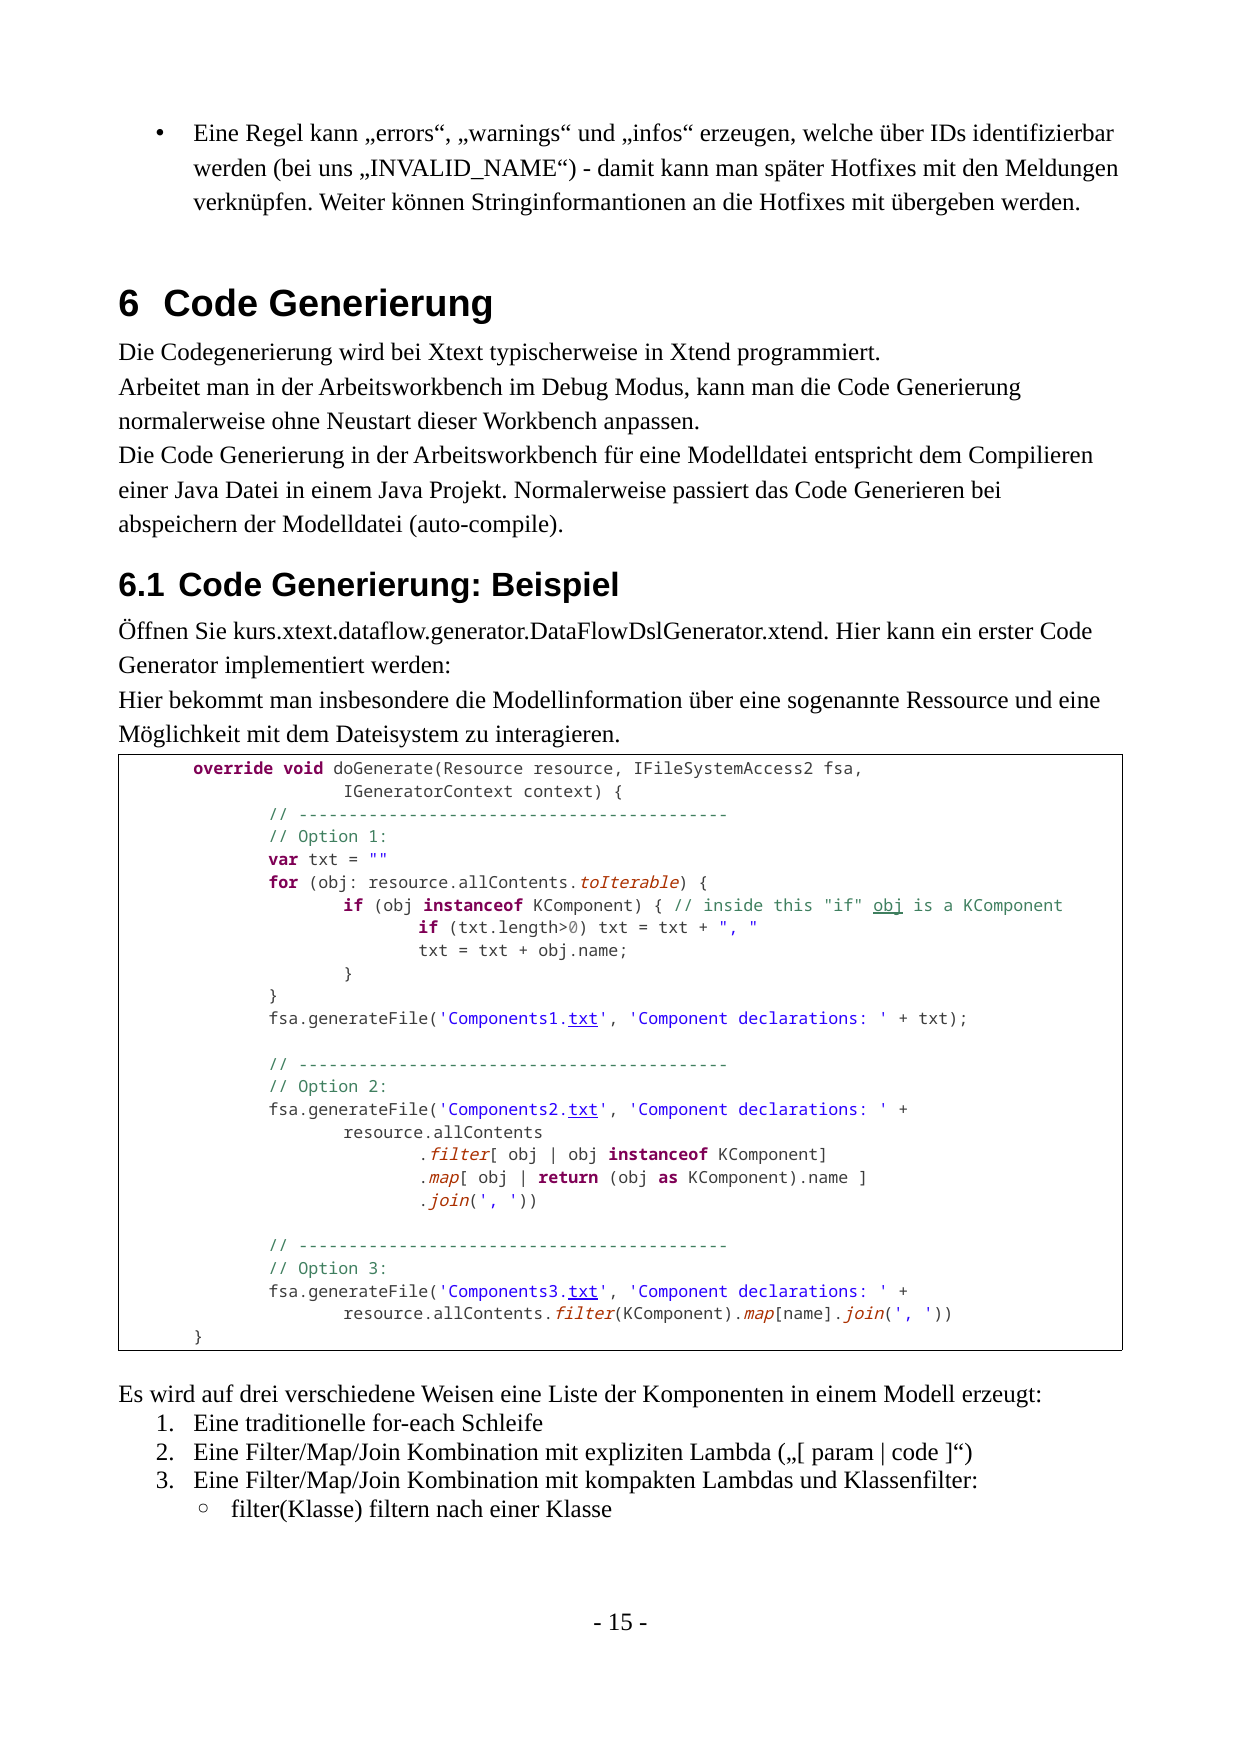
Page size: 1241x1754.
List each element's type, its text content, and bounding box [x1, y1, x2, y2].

text resource.allContents.filter(KComponent).map[name].join(', ')) [119, 1299, 1122, 1322]
text } [119, 981, 1122, 1004]
text } [119, 1322, 1122, 1350]
text Die Codegenerierung wird bei Xtext typischerweise in Xtend programmiert. [118, 337, 1122, 366]
text if (obj instanceof KComponent) { // inside this "if" obj is a KComponent [119, 890, 1122, 913]
list filter(Klasse) filtern nach einer Klasse [193, 1494, 1122, 1523]
text .map[ obj | return (obj as KComponent).name ] [119, 1163, 1122, 1185]
text // Option 2: [119, 1072, 1122, 1094]
text txt = txt + obj.name; [119, 936, 1122, 958]
text override void doGenerate(Resource resource, IFileSystemAccess2 fsa, [119, 755, 1122, 777]
text Es wird auf drei verschiedene Weisen eine Liste der Komponenten in einem Modell erzeugt: [118, 1379, 1122, 1408]
list Eine Filter/Map/Join Kombination mit expliziten Lambda („[ param | code ]“) [156, 1437, 1122, 1465]
text Öffnen Sie kurs.xtext.dataflow.generator.DataFlowDslGenerator.xtend. Hier kann ein erster Code Generator implementiert werden: [118, 616, 1122, 679]
list Eine Regel kann „errors“, „warnings“ und „infos“ erzeugen, welche über IDs identifizierbar werden (bei uns „INVALID_NAME“) - damit kann man später Hotfixes mit den Meldungen verknüpfen. Weiter können Stringinformantionen an die Hotfixes mit übergeben werden. [156, 118, 1122, 216]
text .filter[ obj | obj instanceof KComponent] [119, 1140, 1122, 1163]
list Eine traditionelle for-each Schleife [156, 1408, 1122, 1437]
text var txt = "" [119, 845, 1122, 867]
text .join(', ')) [119, 1185, 1122, 1211]
text } [119, 958, 1122, 981]
text IGeneratorContext context) { [119, 777, 1122, 799]
text // Option 1: [119, 822, 1122, 845]
text Arbeitet man in der Arbeitsworkbench im Debug Modus, kann man die Code Generierung normalerweise ohne Neustart dieser Workbench anpassen. [118, 372, 1122, 435]
text if (txt.length>0) txt = txt + ", " [119, 913, 1122, 936]
text // ------------------------------------------- [119, 1231, 1122, 1253]
text // Option 3: [119, 1253, 1122, 1276]
text Die Code Generierung in der Arbeitsworkbench für eine Modelldatei entspricht dem Compilieren einer Java Datei in einem Java Projekt. Normalerweise passiert das Code Generieren bei abspeichern der Modelldatei (auto-compile). [118, 441, 1122, 538]
subtitle Code Generierung: Beispiel [118, 565, 1122, 603]
text fsa.generateFile('Components1.txt', 'Component declarations: ' + txt); [119, 1004, 1122, 1029]
text for (obj: resource.allContents.toIterable) { [119, 867, 1122, 890]
text Hier bekommt man insbesondere die Modellinformation über eine sogenannte Ressource und eine Möglichkeit mit dem Dateisystem zu interagieren. [118, 685, 1122, 748]
subtitle Code Generierung [118, 281, 1122, 325]
list Eine Filter/Map/Join Kombination mit kompakten Lambdas und Klassenfilter: [156, 1465, 1122, 1494]
text // ------------------------------------------- [119, 1049, 1122, 1072]
text fsa.generateFile('Components2.txt', 'Component declarations: ' + [119, 1094, 1122, 1117]
text fsa.generateFile('Components3.txt', 'Component declarations: ' + [119, 1276, 1122, 1299]
text resource.allContents [119, 1117, 1122, 1140]
text // ------------------------------------------- [119, 799, 1122, 822]
